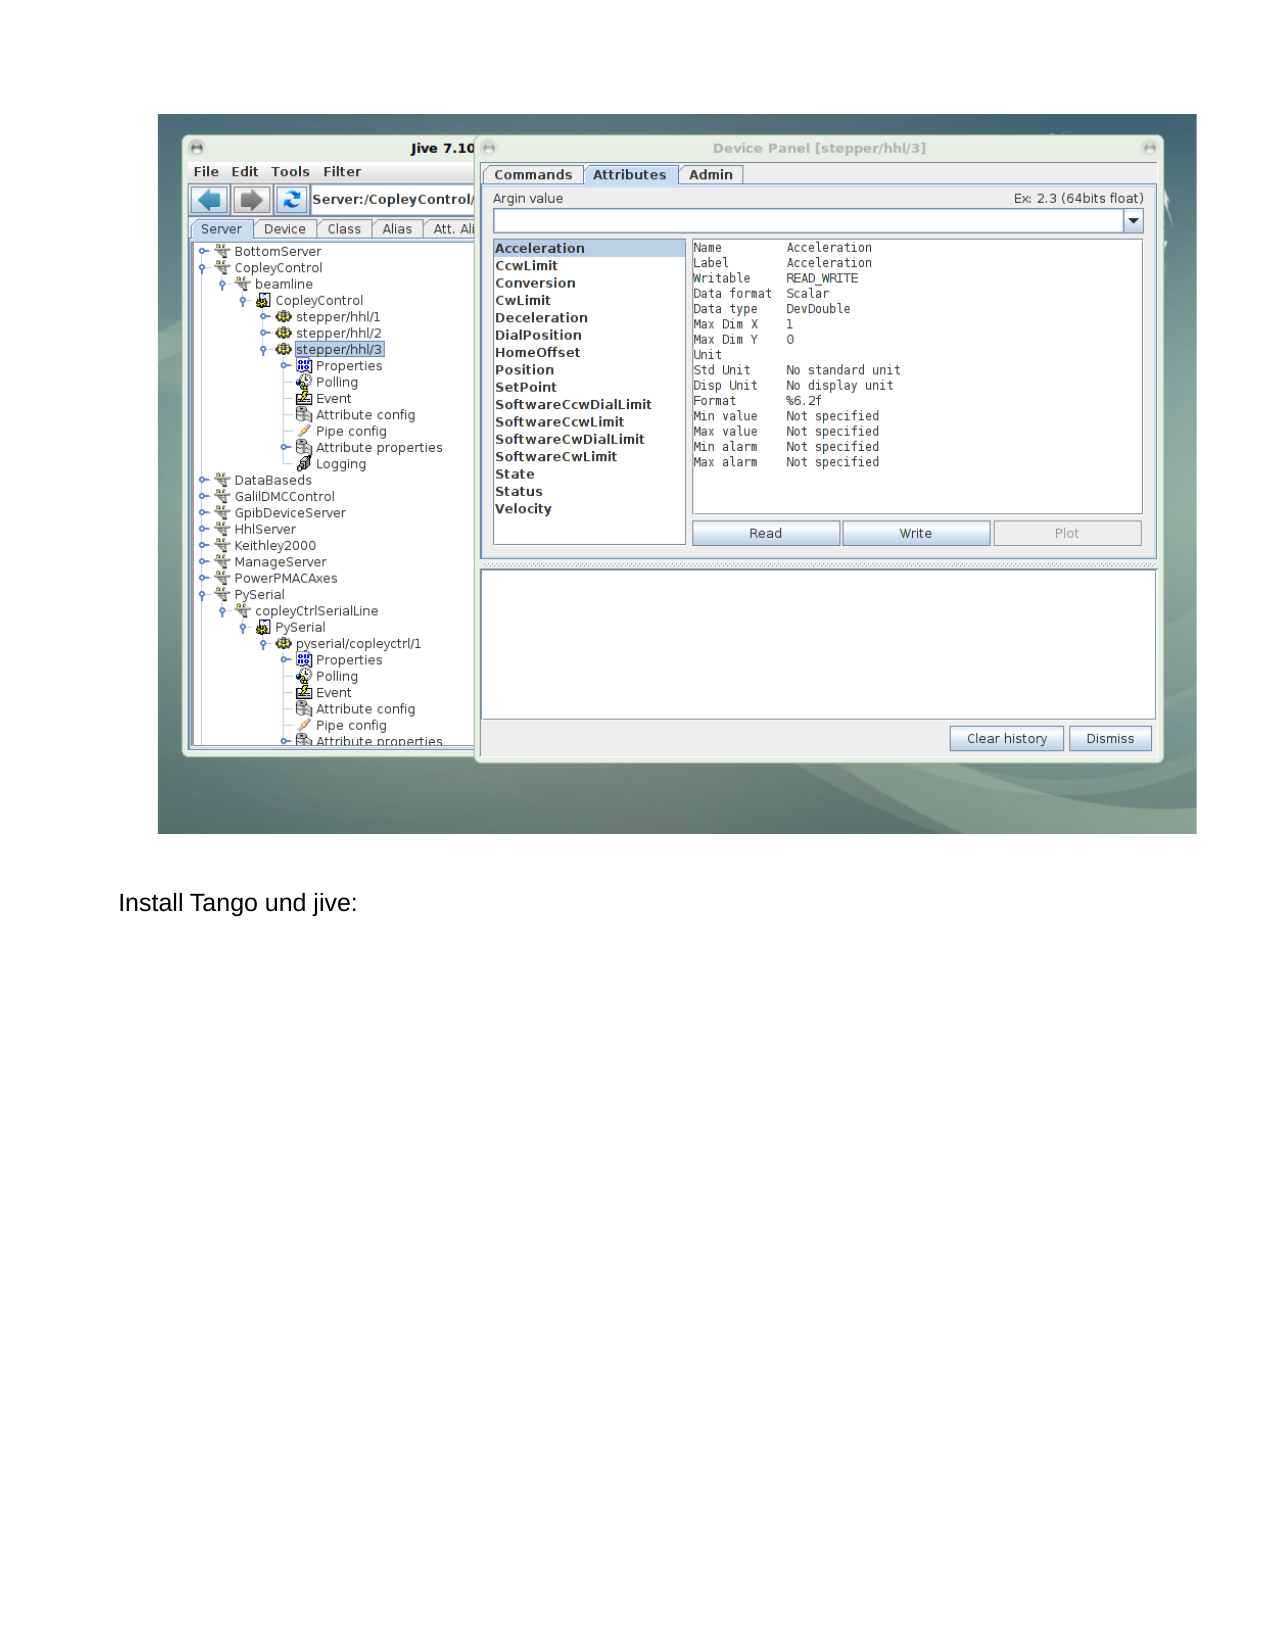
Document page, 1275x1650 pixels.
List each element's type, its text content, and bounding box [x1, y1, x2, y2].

picture [157, 114, 1197, 834]
text Install Tango und jive: [118, 888, 1157, 917]
